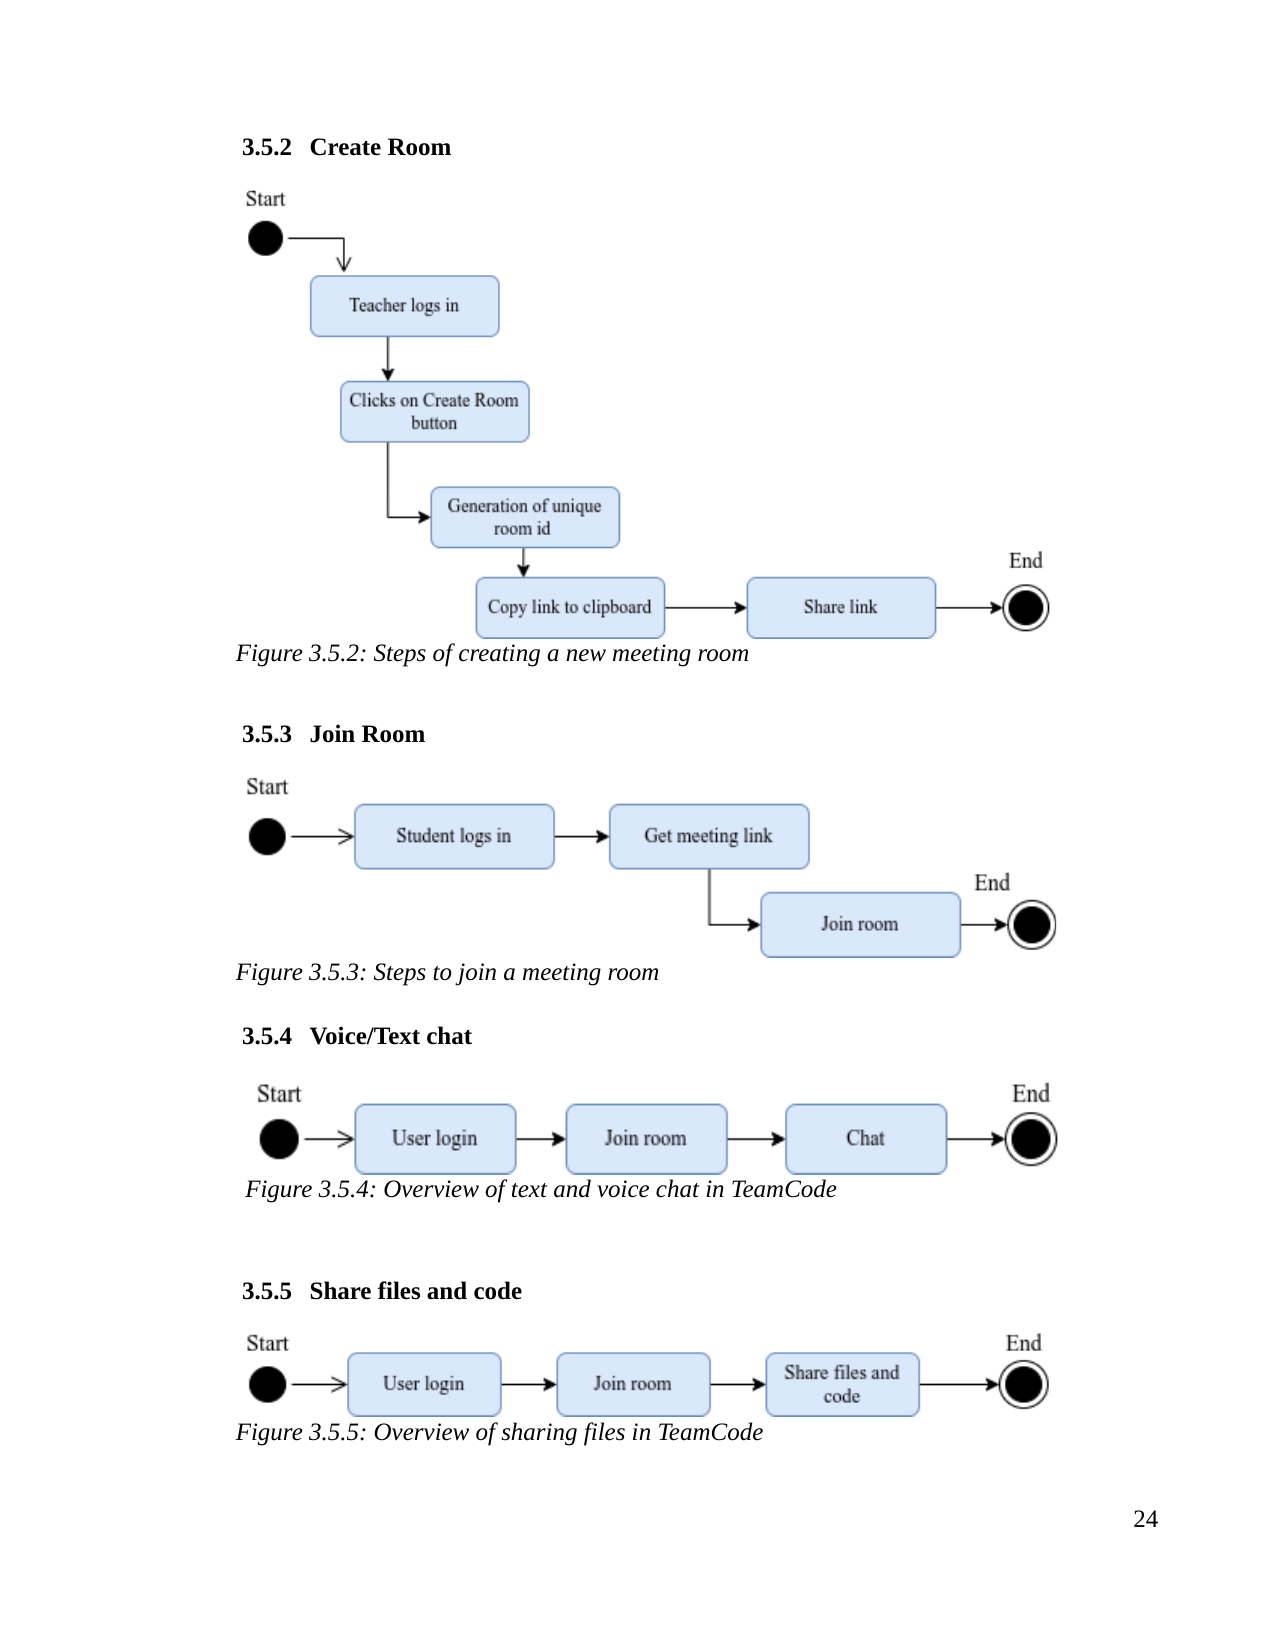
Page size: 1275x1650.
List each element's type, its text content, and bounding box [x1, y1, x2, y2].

subtitle Voice/Text chat [236, 1021, 1158, 1050]
subtitle Create Room [236, 132, 1158, 160]
text Figure 3.5.3: Steps to join a meeting room [236, 958, 1056, 986]
subtitle Join Room [236, 719, 1158, 748]
text Figure 3.5.4: Overview of text and voice chat in TeamCode [245, 1175, 1066, 1203]
text Figure 3.5.2: Steps of creating a new meeting room [236, 639, 1056, 667]
picture [235, 1329, 1057, 1417]
picture [235, 773, 1057, 958]
picture [235, 185, 1057, 639]
picture [245, 1078, 1066, 1175]
text Figure 3.5.5: Overview of sharing files in TeamCode [236, 1417, 1056, 1445]
subtitle Share files and code [236, 1276, 1158, 1304]
